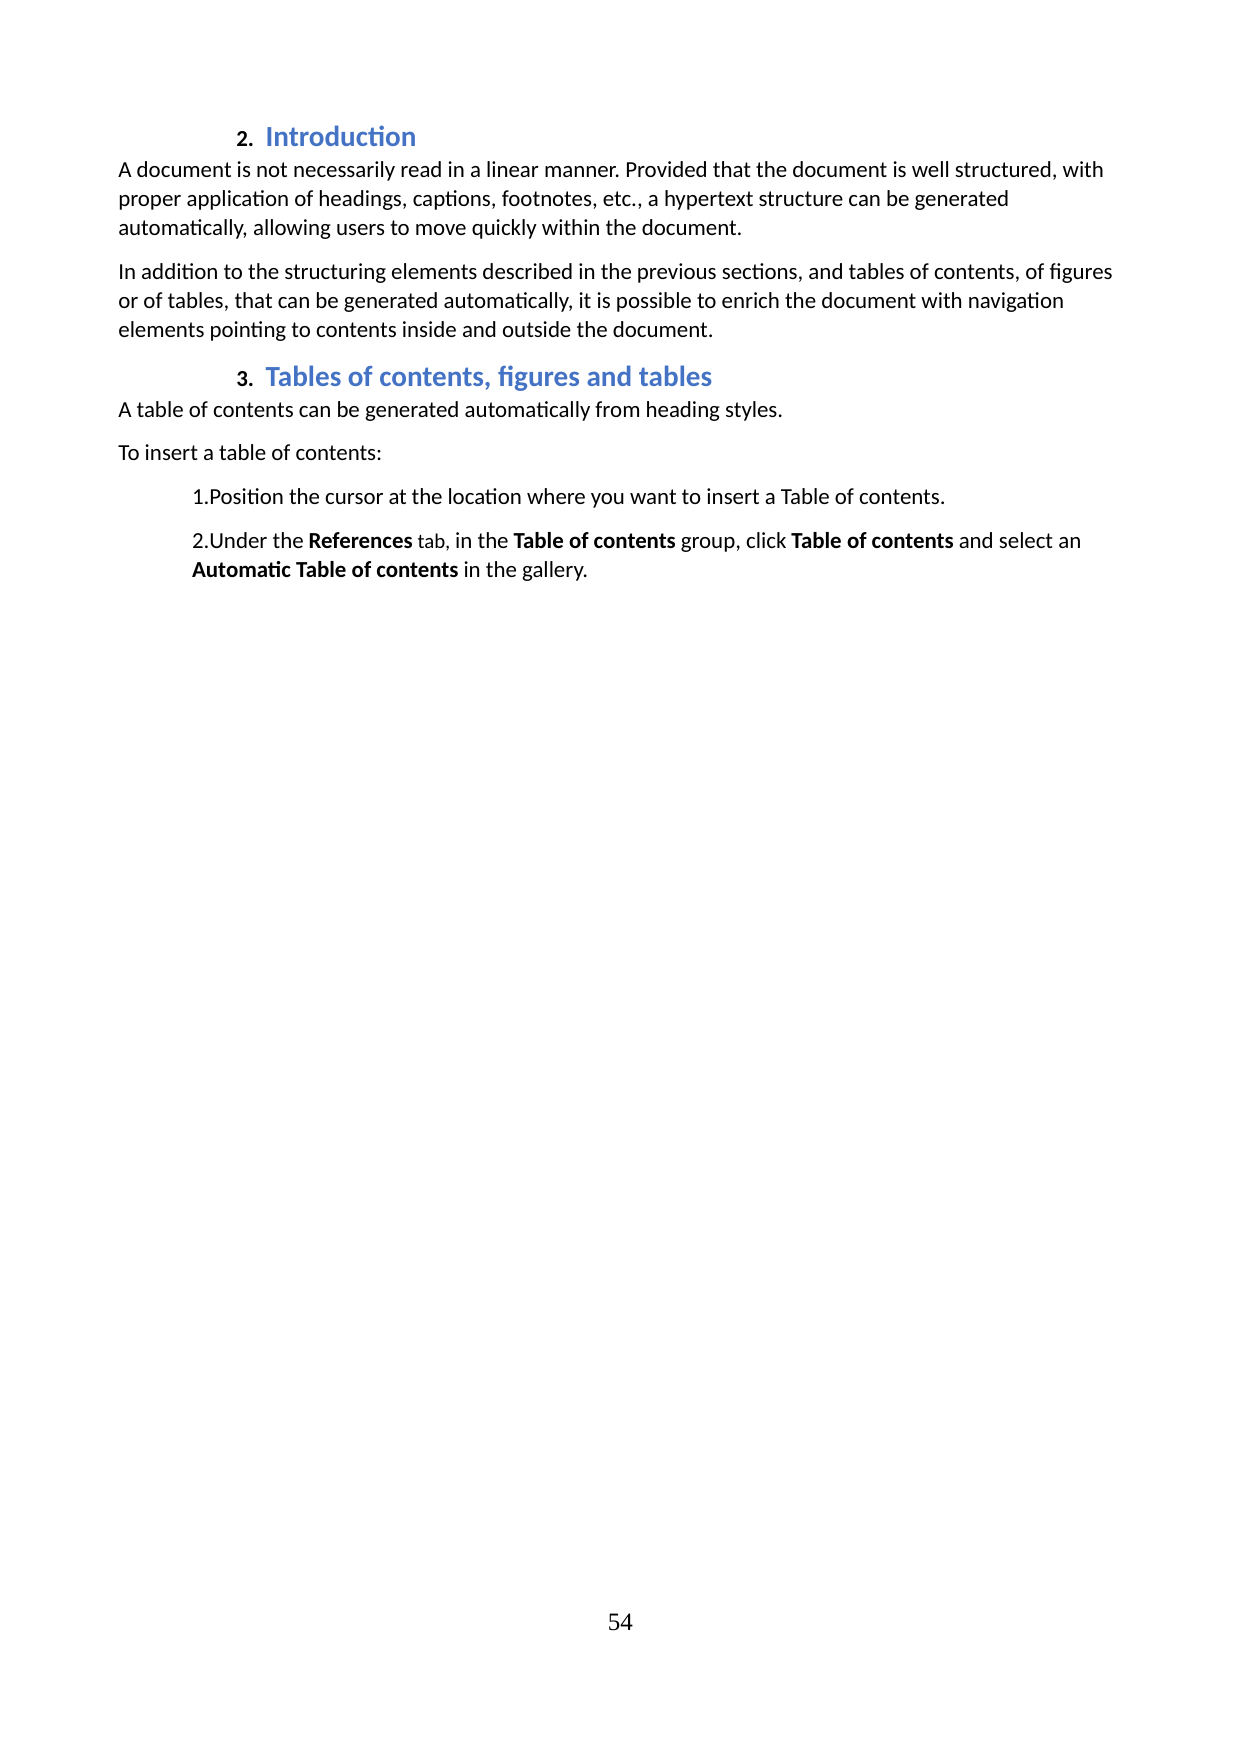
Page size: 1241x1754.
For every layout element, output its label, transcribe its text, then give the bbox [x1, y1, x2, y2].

subtitle Introduction [236, 118, 1122, 154]
subtitle Tables of contents, figures and tables [236, 358, 1122, 393]
text A table of contents can be generated automatically from heading styles. [118, 393, 1122, 423]
text A document is not necessarily read in a linear manner. Provided that the document is well structured, with proper application of headings, captions, footnotes, etc., a hypertext structure can be generated automatically, allowing users to move quickly within the document. [118, 154, 1122, 241]
list Position the cursor at the location where you want to insert a Table of contents. [118, 481, 1122, 510]
list Under the References tab, in the Table of contents group, click Table of contents and select an Automatic Table of contents in the gallery. [118, 525, 1122, 583]
text In addition to the structuring elements described in the previous sections, and tables of contents, of figures or of tables, that can be generated automatically, it is possible to enrich the document with navigation elements pointing to contents inside and outside the document. [118, 256, 1122, 343]
text To insert a table of contents: [118, 437, 1122, 466]
